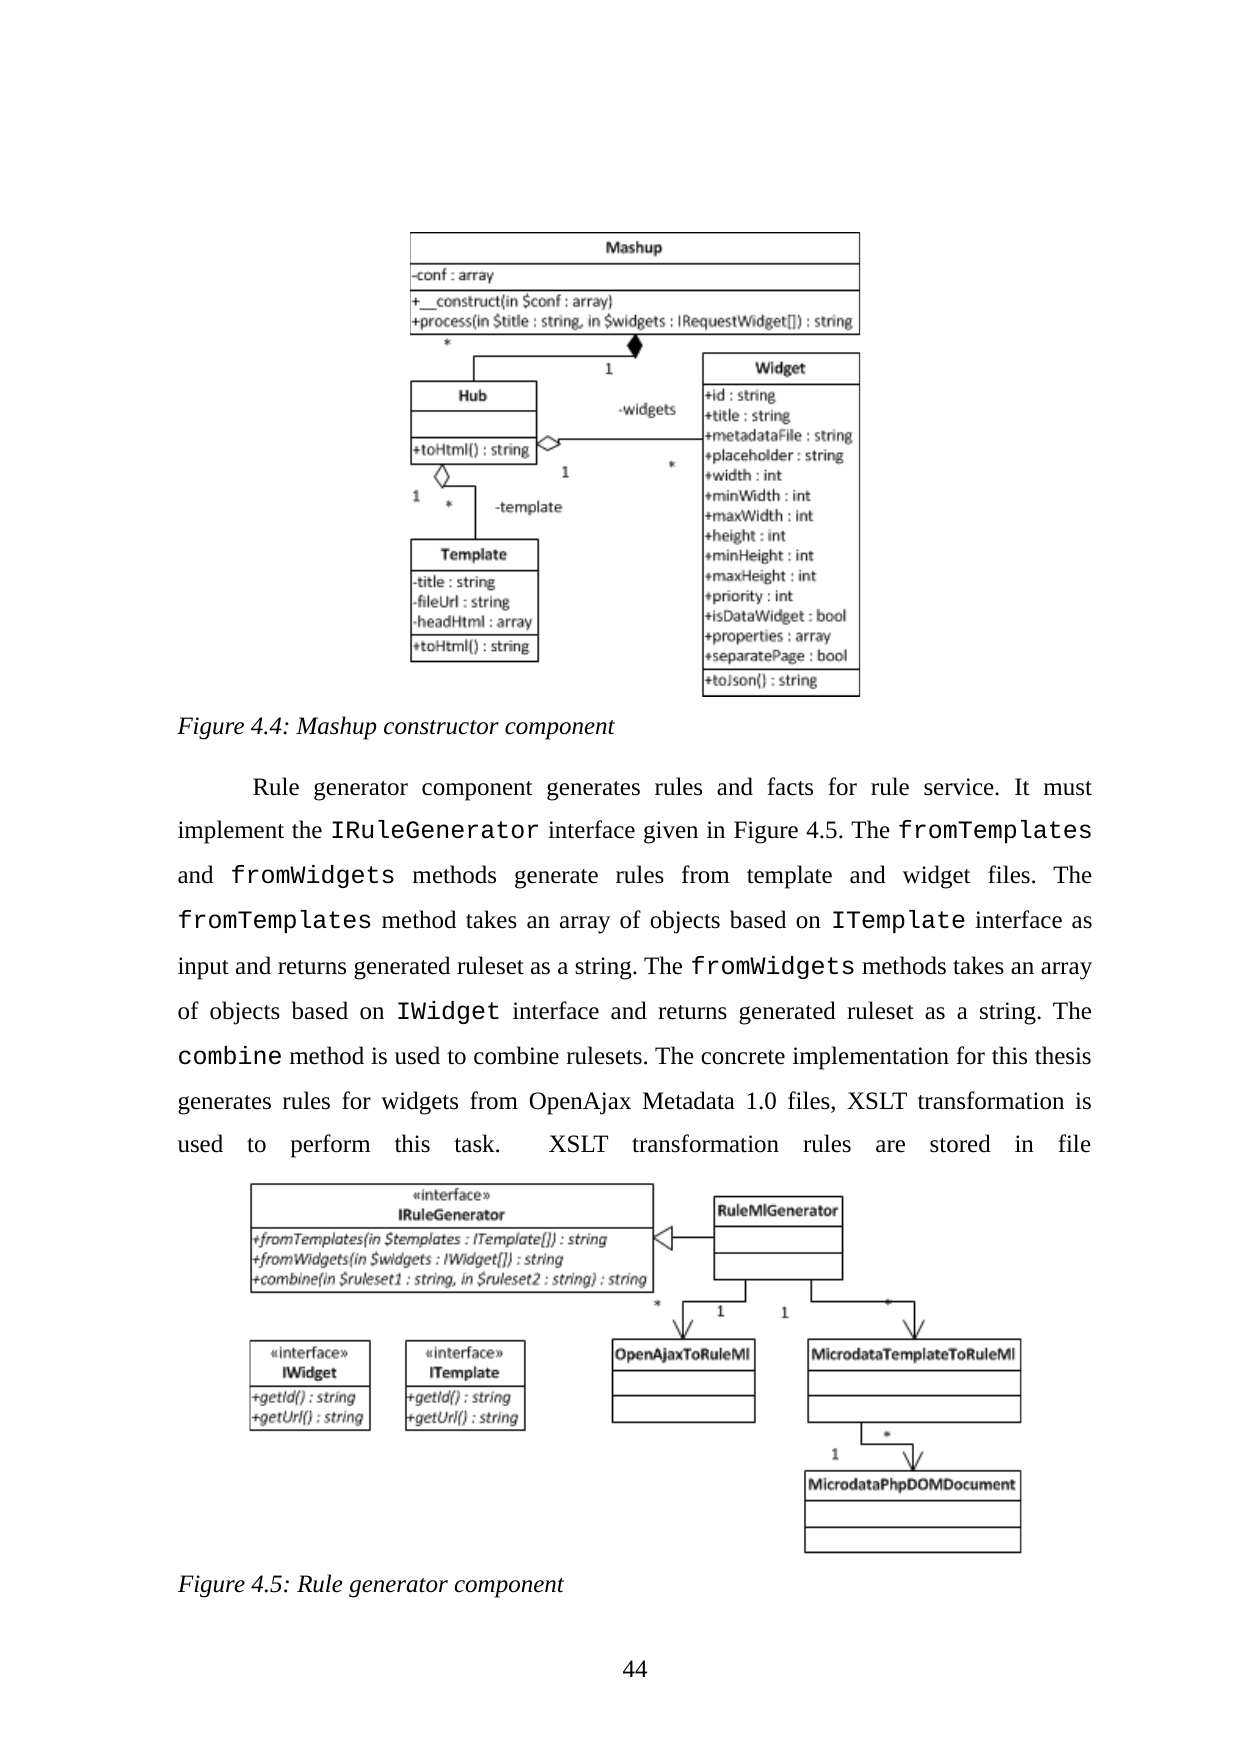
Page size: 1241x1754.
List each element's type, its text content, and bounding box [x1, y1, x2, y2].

text Rule generator component generates rules and facts for rule service. It must implement the IRuleGenerator interface given in Figure 4.5. The fromTemplates and fromWidgets methods generate rules from template and widget files. The fromTemplates method takes an array of objects based on ITemplate interface as input and returns generated ruleset as a string. The fromWidgets methods takes an array of objects based on IWidget interface and returns generated ruleset as a string. The combine method is used to combine rulesets. The concrete implementation for this thesis generates rules for widgets from OpenAjax Metadata 1.0 files, XSLT transformation is used to perform this task. XSLT transformation rules are stored in file [177, 740, 1093, 1158]
text Figure 4.4: Mashup constructor component [177, 697, 1093, 740]
text [177, 206, 1093, 245]
picture [249, 1182, 1022, 1555]
text Figure 4.5: Rule generator component [178, 1555, 1093, 1598]
picture [410, 232, 861, 697]
